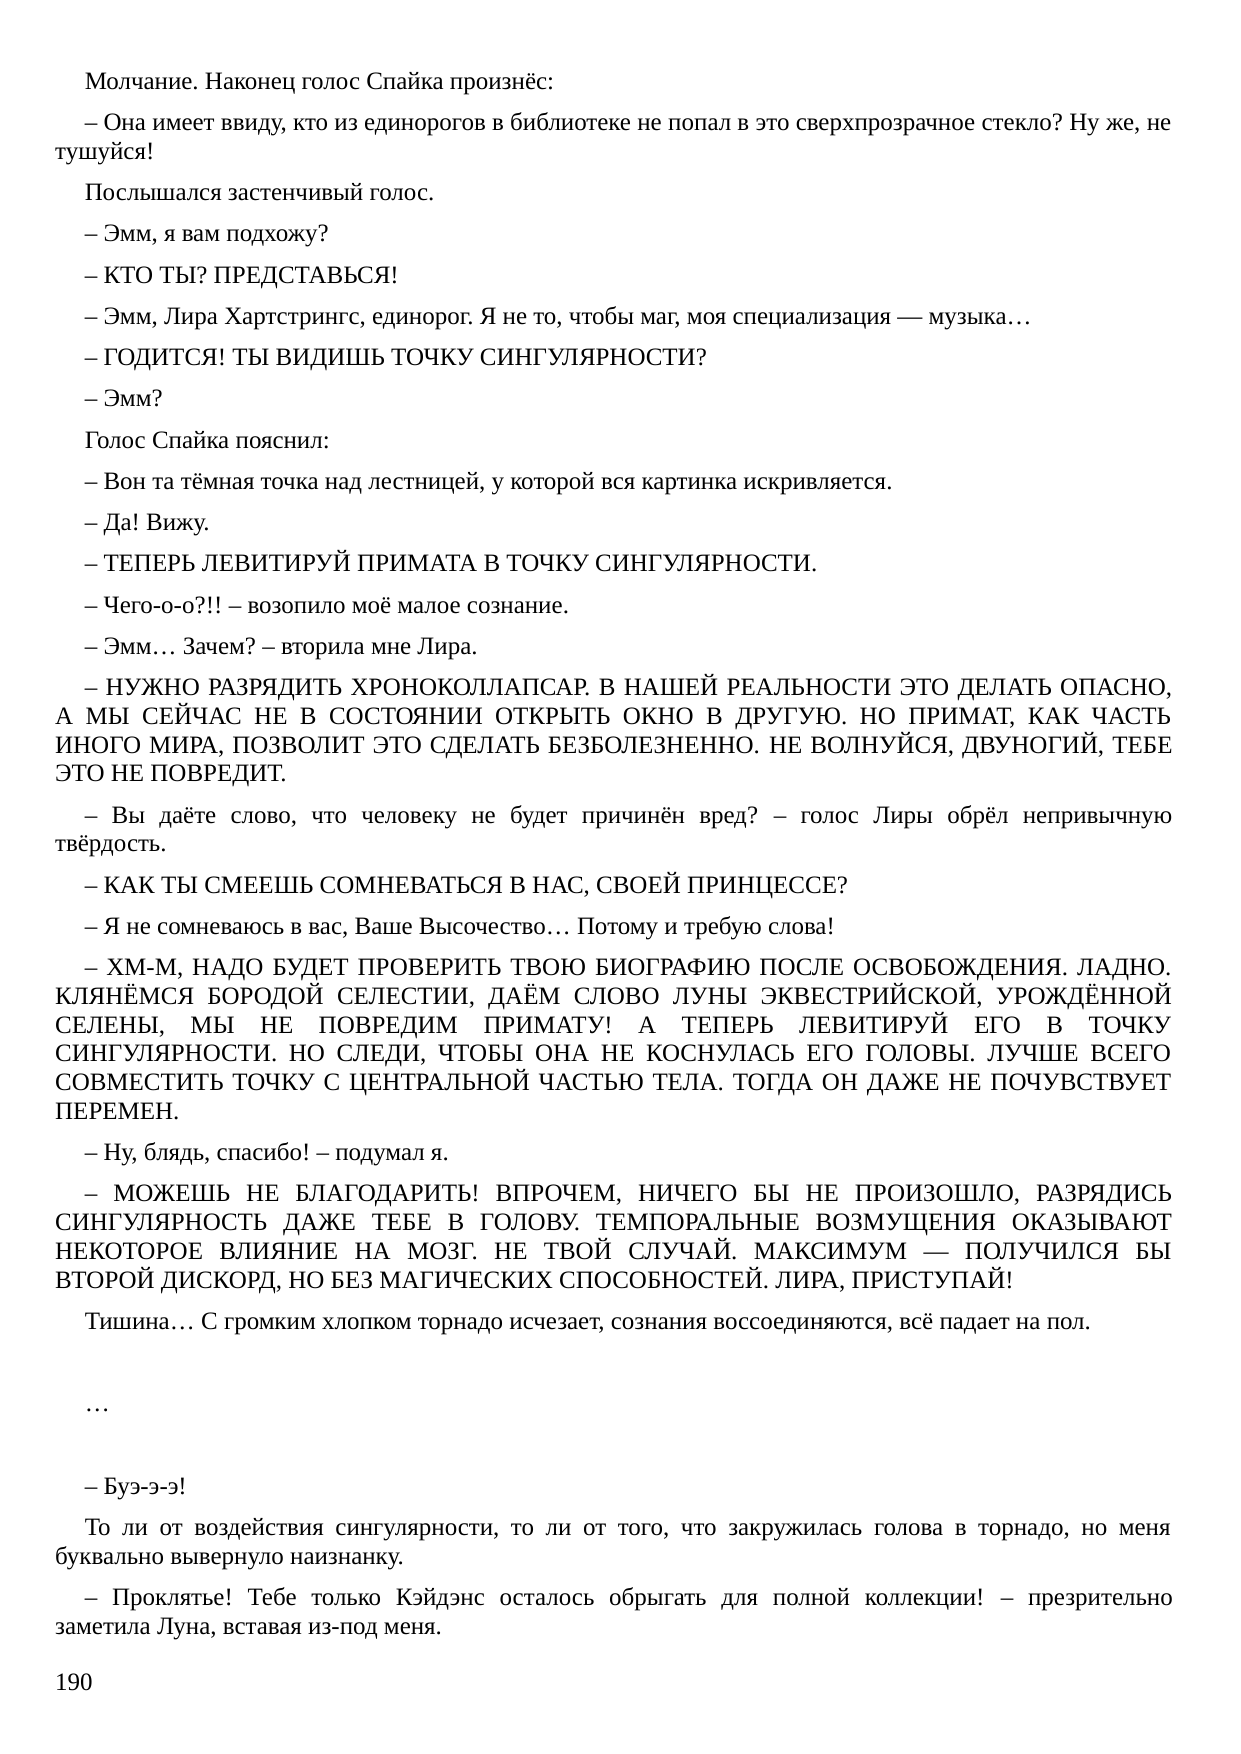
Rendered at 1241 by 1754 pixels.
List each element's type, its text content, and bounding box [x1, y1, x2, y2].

text Голос Спайка пояснил: [55, 425, 1173, 453]
text – Вы даёте слово, что человеку не будет причинён вред? – голос Лиры обрёл непривычную твёрдость. [55, 800, 1173, 857]
text – Чего-о-о?!! – возопило моё малое сознание. [55, 590, 1173, 618]
text – Я не сомневаюсь в вас, Ваше Высочество… Потому и требую слова! [55, 911, 1173, 940]
text – ГОДИТСЯ! ТЫ ВИДИШЬ ТОЧКУ СИНГУЛЯРНОСТИ? [55, 342, 1173, 371]
text – Буэ-э-э! [55, 1471, 1173, 1500]
text – Эмм, я вам подхожу? [55, 218, 1173, 247]
text – ХМ-М, НАДО БУДЕТ ПРОВЕРИТЬ ТВОЮ БИОГРАФИЮ ПОСЛЕ ОСВОБОЖДЕНИЯ. ЛАДНО. КЛЯНЁМСЯ БОРОДОЙ СЕЛЕСТИИ, ДАЁМ СЛОВО ЛУНЫ ЭКВЕСТРИЙСКОЙ, УРОЖДЁННОЙ СЕЛЕНЫ, МЫ НЕ ПОВРЕДИМ ПРИМАТУ! А ТЕПЕРЬ ЛЕВИТИРУЙ ЕГО В ТОЧКУ СИНГУЛЯРНОСТИ. НО СЛЕДИ, ЧТОБЫ ОНА НЕ КОСНУЛАСЬ ЕГО ГОЛОВЫ. ЛУЧШЕ ВСЕГО СОВМЕСТИТЬ ТОЧКУ С ЦЕНТРАЛЬНОЙ ЧАСТЬЮ ТЕЛА. ТОГДА ОН ДАЖЕ НЕ ПОЧУВСТВУЕТ ПЕРЕМЕН. [55, 952, 1173, 1125]
text – НУЖНО РАЗРЯДИТЬ ХРОНОКОЛЛАПСАР. В НАШЕЙ РЕАЛЬНОСТИ ЭТО ДЕЛАТЬ ОПАСНО, А МЫ СЕЙЧАС НЕ В СОСТОЯНИИ ОТКРЫТЬ ОКНО В ДРУГУЮ. НО ПРИМАТ, КАК ЧАСТЬ ИНОГО МИРА, ПОЗВОЛИТ ЭТО СДЕЛАТЬ БЕЗБОЛЕЗНЕННО. НЕ ВОЛНУЙСЯ, ДВУНОГИЙ, ТЕБЕ ЭТО НЕ ПОВРЕДИТ. [55, 672, 1173, 787]
text – Ну, блядь, спасибо! – подумал я. [55, 1137, 1173, 1166]
text … [55, 1388, 1173, 1417]
text – Она имеет ввиду, кто из единорогов в библиотеке не попал в это сверхпрозрачное стекло? Ну же, не тушуйся! [55, 107, 1173, 165]
text Послышался застенчивый голос. [55, 177, 1173, 206]
text Тишина… С громким хлопком торнадо исчезает, сознания воссоединяются, всё падает на пол. [55, 1306, 1173, 1335]
text – Да! Вижу. [55, 507, 1173, 536]
text – Вон та тёмная точка над лестницей, у которой вся картинка искривляется. [55, 466, 1173, 495]
text – Проклятье! Тебе только Кэйдэнс осталось обрыгать для полной коллекции! – презрительно заметила Луна, вставая из-под меня. [55, 1582, 1173, 1640]
text – ТЕПЕРЬ ЛЕВИТИРУЙ ПРИМАТА В ТОЧКУ СИНГУЛЯРНОСТИ. [55, 548, 1173, 577]
text То ли от воздействия сингулярности, то ли от того, что закружилась голова в торнадо, но меня буквально вывернуло наизнанку. [55, 1512, 1173, 1570]
text Молчание. Наконец голос Спайка произнёс: [55, 66, 1173, 95]
text – КАК ТЫ СМЕЕШЬ СОМНЕВАТЬСЯ В НАС, СВОЕЙ ПРИНЦЕССЕ? [55, 870, 1173, 898]
text – Эмм… Зачем? – вторила мне Лира. [55, 631, 1173, 660]
text – Эмм? [55, 383, 1173, 412]
text – КТО ТЫ? ПРЕДСТАВЬСЯ! [55, 260, 1173, 288]
text – Эмм, Лира Хартстрингс, единорог. Я не то, чтобы маг, моя специализация — музыка… [55, 301, 1173, 330]
text – МОЖЕШЬ НЕ БЛАГОДАРИТЬ! ВПРОЧЕМ, НИЧЕГО БЫ НЕ ПРОИЗОШЛО, РАЗРЯДИСЬ СИНГУЛЯРНОСТЬ ДАЖЕ ТЕБЕ В ГОЛОВУ. ТЕМПОРАЛЬНЫЕ ВОЗМУЩЕНИЯ ОКАЗЫВАЮТ НЕКОТОРОЕ ВЛИЯНИЕ НА МОЗГ. НЕ ТВОЙ СЛУЧАЙ. МАКСИМУМ — ПОЛУЧИЛСЯ БЫ ВТОРОЙ ДИСКОРД, НО БЕЗ МАГИЧЕСКИХ СПОСОБНОСТЕЙ. ЛИРА, ПРИСТУПАЙ! [55, 1178, 1173, 1293]
